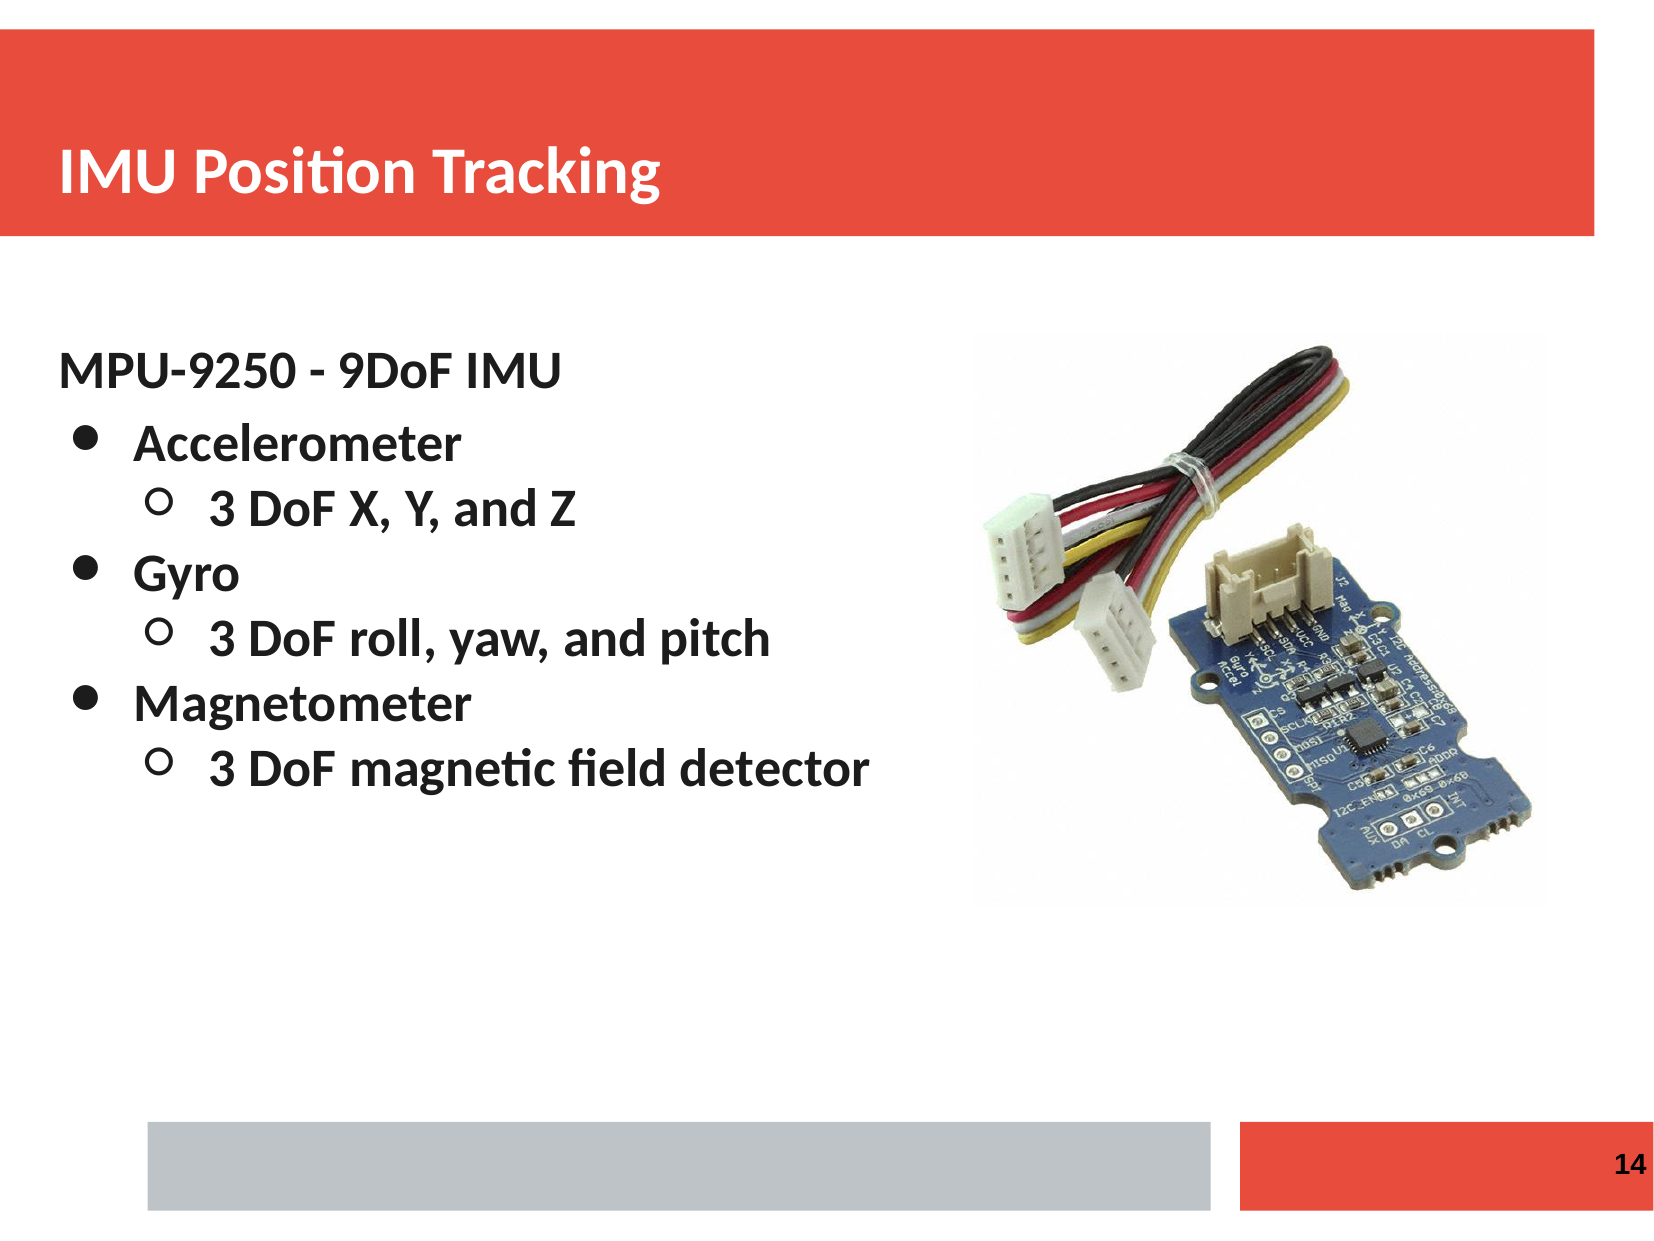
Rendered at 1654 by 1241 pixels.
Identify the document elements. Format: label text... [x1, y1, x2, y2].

picture [972, 332, 1548, 908]
text_box MPU-9250 - 9DoF IMU Accelerometer 3 DoF X, Y, and Z Gyro 3 DoF roll, yaw, and pitch Magnetometer 3 DoF magnetic field detector [58, 324, 1565, 1093]
slide_number [1547, 1145, 1647, 1241]
text_box IMU Position Tracking [58, 58, 1595, 207]
